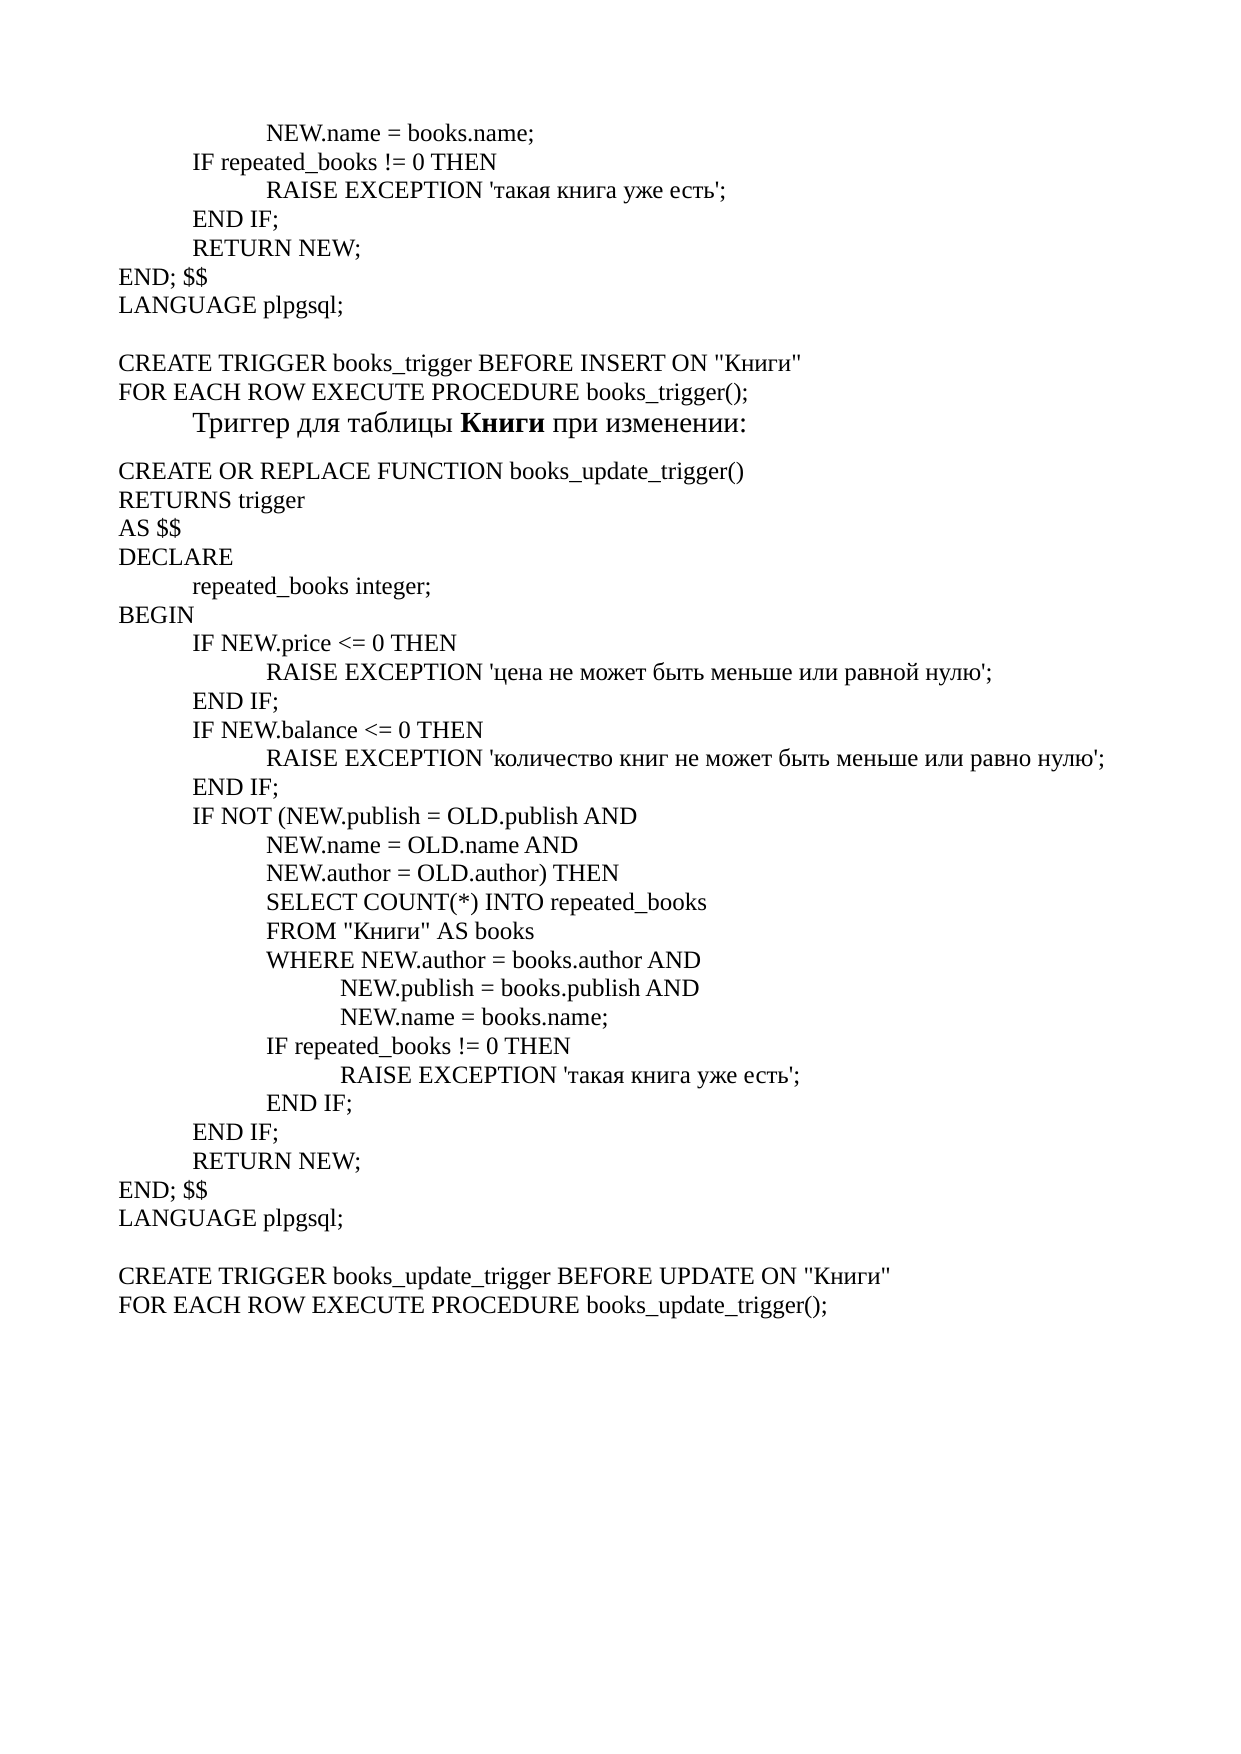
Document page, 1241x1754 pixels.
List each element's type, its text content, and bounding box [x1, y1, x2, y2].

text RETURNS trigger [118, 485, 1122, 513]
text RAISE EXCEPTION 'такая книга уже есть'; [118, 176, 1122, 204]
text LANGUAGE plpgsql; [118, 1203, 1122, 1232]
text NEW.publish = books.publish AND [118, 973, 1122, 1002]
text CREATE TRIGGER books_update_trigger BEFORE UPDATE ON "Книги" [118, 1261, 1122, 1290]
text RETURN NEW; [118, 1146, 1122, 1175]
text IF NEW.balance <= 0 THEN [118, 715, 1122, 743]
text RETURN NEW; [118, 233, 1122, 262]
text CREATE TRIGGER books_trigger BEFORE INSERT ON "Книги" [118, 348, 1122, 377]
text END IF; [118, 1117, 1122, 1146]
text RAISE EXCEPTION 'такая книга уже есть'; [118, 1060, 1122, 1088]
text NEW.name = OLD.name AND [118, 830, 1122, 858]
text END IF; [118, 204, 1122, 233]
text IF repeated_books != 0 THEN [118, 147, 1122, 176]
text NEW.author = OLD.author) THEN [118, 858, 1122, 887]
text IF NEW.price <= 0 THEN [118, 628, 1122, 657]
text DECLARE [118, 542, 1122, 571]
text NEW.name = books.name; [118, 118, 1122, 147]
text END; $$ [118, 1175, 1122, 1203]
text WHERE NEW.author = books.author AND [118, 945, 1122, 973]
text END IF; [118, 686, 1122, 715]
text LANGUAGE plpgsql; [118, 291, 1122, 319]
text FOR EACH ROW EXECUTE PROCEDURE books_update_trigger(); [118, 1290, 1122, 1318]
text BEGIN [118, 600, 1122, 628]
text END IF; [118, 1088, 1122, 1117]
text RAISE EXCEPTION 'цена не может быть меньше или равной нулю'; [118, 657, 1122, 686]
text Триггер для таблицы Книги при изменении: [118, 406, 1122, 439]
text NEW.name = books.name; [118, 1002, 1122, 1031]
text FOR EACH ROW EXECUTE PROCEDURE books_trigger(); [118, 377, 1122, 406]
text RAISE EXCEPTION 'количество книг не может быть меньше или равно нулю'; [118, 743, 1122, 772]
text CREATE OR REPLACE FUNCTION books_update_trigger() [118, 456, 1122, 485]
text IF NOT (NEW.publish = OLD.publish AND [118, 801, 1122, 830]
text AS $$ [118, 513, 1122, 542]
text SELECT COUNT(*) INTO repeated_books [118, 887, 1122, 916]
text repeated_books integer; [118, 571, 1122, 600]
text END IF; [118, 772, 1122, 801]
text FROM "Книги" AS books [118, 916, 1122, 945]
text IF repeated_books != 0 THEN [118, 1031, 1122, 1060]
text END; $$ [118, 262, 1122, 291]
